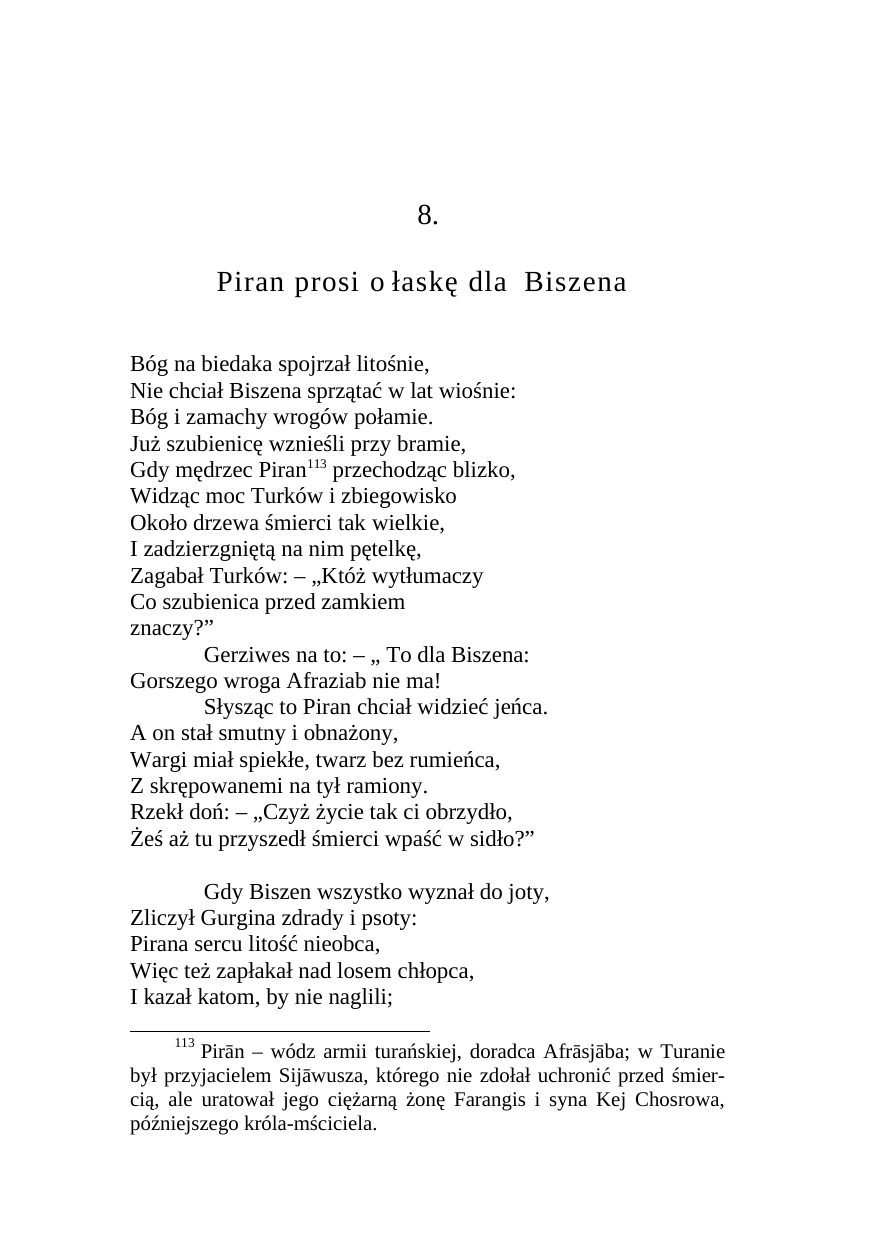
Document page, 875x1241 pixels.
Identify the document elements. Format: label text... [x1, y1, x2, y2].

text Gdy Biszen wszystko wyznał do joty, Zliczył Gurgina zdrady i psoty: [130, 878, 551, 930]
text Więc też zapłakał nad losem chłopca, I kazał katom, by nie naglili; [130, 957, 476, 1009]
text Nie chciał Biszena sprzątać w lat wiośnie: Bóg i zamachy wrogów połamie. [130, 377, 518, 430]
text 113 Pirān – wódz armii turańskiej, doradca Afrāsjāba; w Turanie był przyjacielem Sijāwusza, którego nie zdołał uchronić przed śmier- cią, ale uratował jego ciężarną żonę Farangis i syna Kej Chosrowa, późniejszego króla-mściciela. [130, 1030, 726, 1135]
text I zadzierzgniętą na nim pętelkę, Zagabał Turków: – „Któż wytłumaczy Co szubienica przed zamkiem znaczy?” [130, 535, 495, 641]
text Piran prosi o łaskę dla Biszena [216, 264, 757, 298]
text Rzekł doń: – „Czyż życie tak ci obrzydło, [130, 799, 757, 825]
text Bóg na biedaka spojrzał litośnie, [130, 351, 757, 377]
text A on stał smutny i obnażony, [130, 720, 757, 746]
subtitle 8. [152, 197, 703, 231]
text Gerziwes na to: – „ To dla Biszena: Gorszego wroga Afraziab nie ma! [130, 641, 531, 693]
text Słysząc to Piran chciał widzieć jeńca. [204, 693, 757, 720]
text Żeś aż tu przyszedł śmierci wpaść w sidło?” [130, 825, 757, 851]
text Wargi miał spiekłe, twarz bez rumieńca, Z skrępowanemi na tył ramiony. [130, 746, 502, 799]
text Pirana sercu litość nieobca, [130, 930, 757, 957]
text Już szubienicę wznieśli przy bramie, [130, 430, 757, 456]
text Gdy mędrzec Piran113 przechodząc blizko, Widząc moc Turków i zbiegowisko Około drzewa śmierci tak wielkie, [130, 456, 517, 535]
